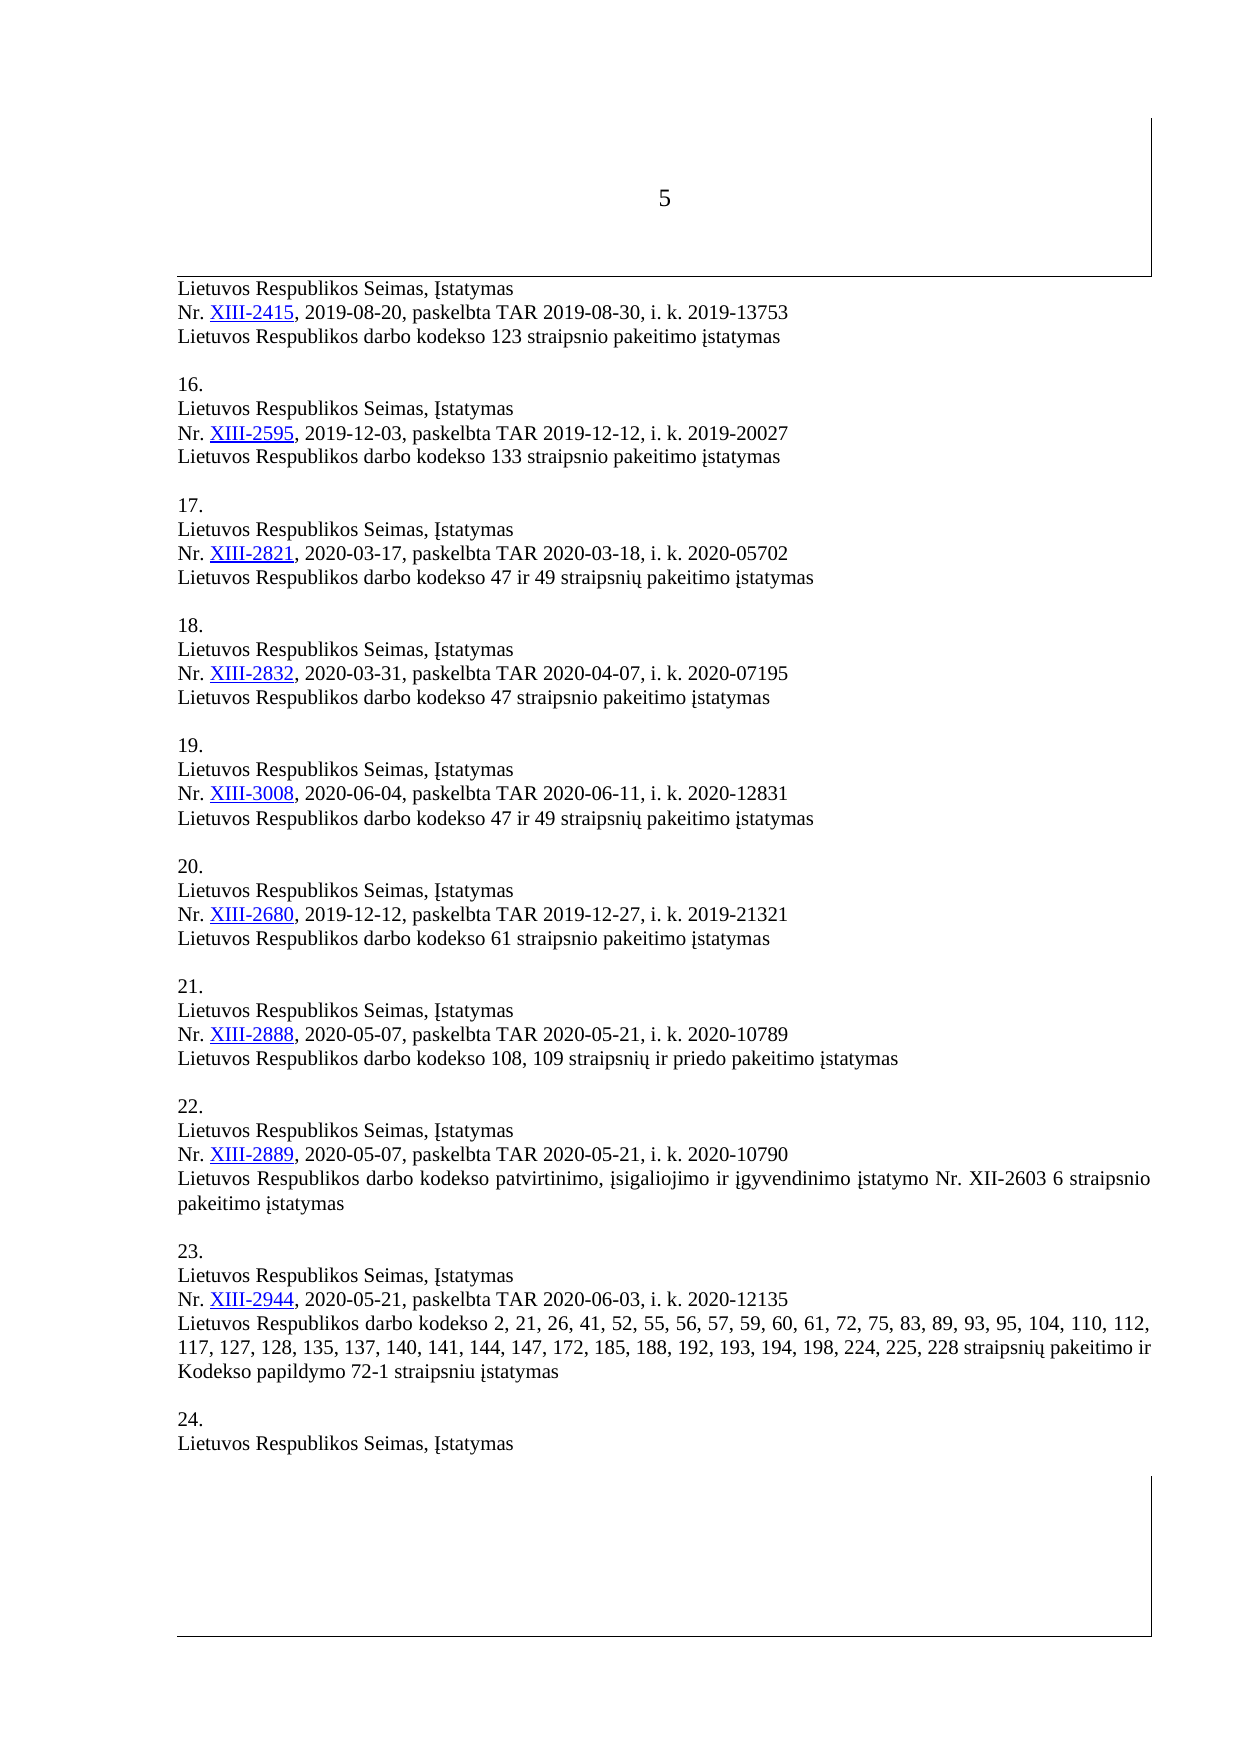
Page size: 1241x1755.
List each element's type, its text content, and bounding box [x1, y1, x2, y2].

text 16. [177, 372, 1152, 396]
text 18. [177, 613, 1152, 637]
text Nr. XIII-2944, 2020-05-21, paskelbta TAR 2020-06-03, i. k. 2020-12135 [177, 1287, 1152, 1311]
text Lietuvos Respublikos darbo kodekso 108, 109 straipsnių ir priedo pakeitimo įstatymas [177, 1046, 1152, 1070]
text Nr. XIII-2415, 2019-08-20, paskelbta TAR 2019-08-30, i. k. 2019-13753 [177, 300, 1152, 324]
text Lietuvos Respublikos Seimas, Įstatymas [177, 1431, 1152, 1455]
text Nr. XIII-3008, 2020-06-04, paskelbta TAR 2020-06-11, i. k. 2020-12831 [177, 781, 1152, 805]
text Lietuvos Respublikos darbo kodekso 61 straipsnio pakeitimo įstatymas [177, 926, 1152, 950]
text Nr. XIII-2595, 2019-12-03, paskelbta TAR 2019-12-12, i. k. 2019-20027 [177, 420, 1152, 444]
text Lietuvos Respublikos darbo kodekso 123 straipsnio pakeitimo įstatymas [177, 324, 1152, 348]
text Nr. XIII-2821, 2020-03-17, paskelbta TAR 2020-03-18, i. k. 2020-05702 [177, 541, 1152, 565]
text 24. [177, 1407, 1152, 1431]
text Lietuvos Respublikos Seimas, Įstatymas [177, 757, 1152, 781]
text Nr. XIII-2832, 2020-03-31, paskelbta TAR 2020-04-07, i. k. 2020-07195 [177, 661, 1152, 685]
text 17. [177, 493, 1152, 517]
text Lietuvos Respublikos Seimas, Įstatymas [177, 1263, 1152, 1287]
text Nr. XIII-2888, 2020-05-07, paskelbta TAR 2020-05-21, i. k. 2020-10789 [177, 1022, 1152, 1046]
text 23. [177, 1238, 1152, 1263]
text 21. [177, 974, 1152, 998]
text Lietuvos Respublikos Seimas, Įstatymas [177, 637, 1152, 661]
text Lietuvos Respublikos darbo kodekso 47 straipsnio pakeitimo įstatymas [177, 685, 1152, 709]
text 22. [177, 1094, 1152, 1118]
text 20. [177, 853, 1152, 878]
text Lietuvos Respublikos Seimas, Įstatymas [177, 1118, 1152, 1142]
text Lietuvos Respublikos darbo kodekso 47 ir 49 straipsnių pakeitimo įstatymas [177, 805, 1152, 829]
text Lietuvos Respublikos Seimas, Įstatymas [177, 396, 1152, 420]
text Lietuvos Respublikos Seimas, Įstatymas [177, 517, 1152, 541]
text Lietuvos Respublikos darbo kodekso patvirtinimo, įsigaliojimo ir įgyvendinimo įstatymo Nr. XII-2603 6 straipsnio pakeitimo įstatymas [177, 1166, 1152, 1214]
text Lietuvos Respublikos darbo kodekso 133 straipsnio pakeitimo įstatymas [177, 444, 1152, 468]
text Lietuvos Respublikos Seimas, Įstatymas [177, 878, 1152, 902]
text Lietuvos Respublikos darbo kodekso 2, 21, 26, 41, 52, 55, 56, 57, 59, 60, 61, 72, 75, 83, 89, 93, 95, 104, 110, 112, 117, 127, 128, 135, 137, 140, 141, 144, 147, 172, 185, 188, 192, 193, 194, 198, 224, 225, 228 straipsnių pakeitimo ir Kodekso papildymo 72-1 straipsniu įstatymas [177, 1311, 1152, 1383]
text 19. [177, 733, 1152, 757]
text Lietuvos Respublikos Seimas, Įstatymas [177, 998, 1152, 1022]
text Lietuvos Respublikos Seimas, Įstatymas [177, 276, 1152, 300]
text Nr. XIII-2889, 2020-05-07, paskelbta TAR 2020-05-21, i. k. 2020-10790 [177, 1142, 1152, 1166]
text Lietuvos Respublikos darbo kodekso 47 ir 49 straipsnių pakeitimo įstatymas [177, 565, 1152, 589]
text Nr. XIII-2680, 2019-12-12, paskelbta TAR 2019-12-27, i. k. 2019-21321 [177, 902, 1152, 926]
